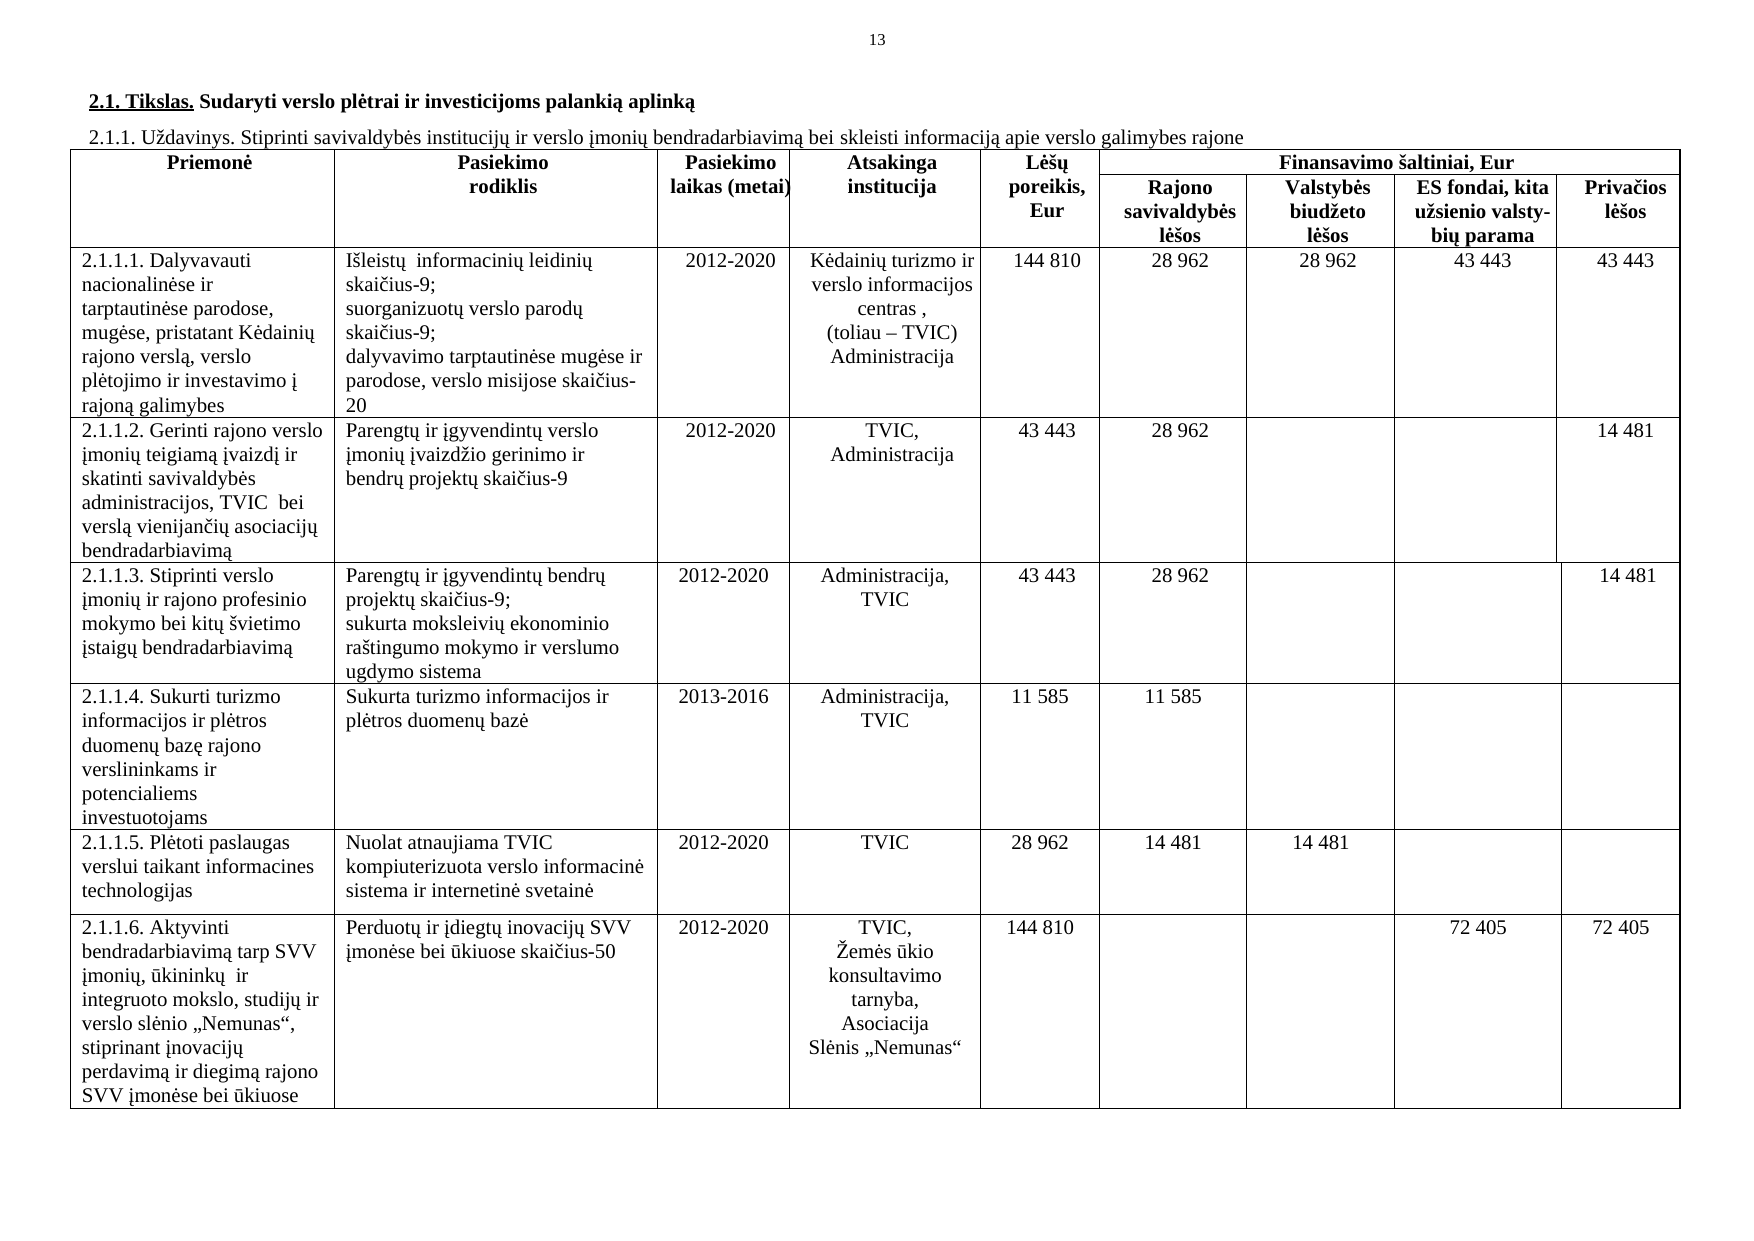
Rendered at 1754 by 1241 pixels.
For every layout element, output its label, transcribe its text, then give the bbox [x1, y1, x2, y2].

table_cell 144 810 [981, 248, 1099, 417]
table_cell Kėdainių turizmo ir verslo informacijos centras , (toliau – TVIC) Administracija [790, 248, 980, 417]
table_cell 28 962 [1247, 248, 1394, 417]
table_cell 2.1.1.5. Plėtoti paslaugas verslui taikant informacines technologijas [71, 830, 334, 914]
table_cell Administracija, TVIC [790, 563, 980, 683]
table_header Priemonė [71, 150, 334, 247]
table_cell TVIC, Administracija [790, 418, 980, 562]
table_cell 2.1.1.4. Sukurti turizmo informacijos ir plėtros duomenų bazę rajono verslininkams ir potencialiems investuotojams [71, 684, 334, 829]
table_header Pasiekimo rodiklis [335, 150, 657, 247]
text 2.1.1. Uždavinys. Stiprinti savivaldybės institucijų ir verslo įmonių bendradarbiavimą bei skleisti informaciją apie verslo galimybes rajone [89, 125, 1679, 149]
table_cell Parengtų ir įgyvendintų bendrų projektų skaičius-9; sukurta moksleivių ekonominio raštingumo mokymo ir verslumo ugdymo sistema [335, 563, 657, 683]
table_cell Parengtų ir įgyvendintų verslo įmonių įvaizdžio gerinimo ir bendrų projektų skaičius-9 [335, 418, 657, 562]
table_cell 2012-2020 [658, 248, 789, 417]
table_cell 11 585 [981, 684, 1099, 829]
table_cell [1247, 915, 1394, 1107]
table_cell 43 443 [1557, 248, 1679, 417]
table_cell 14 481 [1557, 418, 1679, 562]
table_cell [1395, 684, 1561, 829]
table_cell 11 585 [1100, 684, 1246, 829]
table_cell 43 443 [981, 563, 1099, 683]
table_cell 43 443 [981, 418, 1099, 562]
table_cell [1562, 684, 1679, 829]
table_cell Išleistų informacinių leidinių skaičius-9; suorganizuotų verslo parodų skaičius-9; dalyvavimo tarptautinėse mugėse ir parodose, verslo misijose skaičius-20 [335, 248, 657, 417]
table_cell 2012-2020 [658, 830, 789, 914]
table_cell Privačios lėšos [1557, 175, 1679, 247]
table_cell 14 481 [1100, 830, 1246, 914]
table_header Pasiekimo laikas (metai) [658, 150, 789, 247]
table_header Atsakinga institucija [790, 150, 980, 247]
table_cell 72 405 [1562, 915, 1679, 1107]
table_cell 72 405 [1395, 915, 1561, 1107]
table_cell 14 481 [1562, 563, 1679, 683]
table_cell 2013-2016 [658, 684, 789, 829]
table_cell 2012-2020 [658, 915, 789, 1107]
table_cell Perduotų ir įdiegtų inovacijų SVV įmonėse bei ūkiuose skaičius-50 [335, 915, 657, 1107]
table_cell [1247, 418, 1394, 562]
table_cell Administracija, TVIC [790, 684, 980, 829]
table_cell TVIC [790, 830, 980, 914]
table_cell 2012-2020 [658, 418, 789, 562]
table_cell 28 962 [1100, 418, 1246, 562]
table_cell [1100, 915, 1246, 1107]
table_cell 43 443 [1395, 248, 1556, 417]
table_header Lėšų poreikis, Eur [981, 150, 1099, 247]
table_cell 144 810 [981, 915, 1099, 1107]
table_cell [1247, 563, 1394, 683]
table_cell 28 962 [981, 830, 1099, 914]
table_header Finansavimo šaltiniai, Eur [1100, 150, 1679, 174]
table_cell 2.1.1.2. Gerinti rajono verslo įmonių teigiamą įvaizdį ir skatinti savivaldybės administracijos, TVIC bei verslą vienijančių asociacijų bendradarbiavimą [71, 418, 334, 562]
table_cell 2.1.1.6. Aktyvinti bendradarbiavimą tarp SVV įmonių, ūkininkų ir integruoto mokslo, studijų ir verslo slėnio „Nemunas“, stiprinant įnovacijų perdavimą ir diegimą rajono SVV įmonėse bei ūkiuose [71, 915, 334, 1107]
table_cell Valstybės biudžeto lėšos [1247, 175, 1394, 247]
table_cell [1395, 418, 1556, 562]
table_cell 28 962 [1100, 563, 1246, 683]
table_cell [1562, 830, 1679, 914]
text 2.1. Tikslas. Sudaryti verslo plėtrai ir investicijoms palankią aplinką [89, 89, 1665, 113]
table_cell [1247, 684, 1394, 829]
table_cell 28 962 [1100, 248, 1246, 417]
table_cell Rajono savivaldybės lėšos [1100, 175, 1246, 247]
table_cell Nuolat atnaujiama TVIC kompiuterizuota verslo informacinė sistema ir internetinė svetainė [335, 830, 657, 914]
table_cell [1395, 830, 1561, 914]
table_cell Sukurta turizmo informacijos ir plėtros duomenų bazė [335, 684, 657, 829]
table_cell 2.1.1.1. Dalyvavauti nacionalinėse ir tarptautinėse parodose, mugėse, pristatant Kėdainių rajono verslą, verslo plėtojimo ir investavimo į rajoną galimybes [71, 248, 334, 417]
table_cell 2.1.1.3. Stiprinti verslo įmonių ir rajono profesinio mokymo bei kitų švietimo įstaigų bendradarbiavimą [71, 563, 334, 683]
table_cell ES fondai, kita užsienio valsty- bių parama [1395, 175, 1556, 247]
table_cell 2012-2020 [658, 563, 789, 683]
table_cell 14 481 [1247, 830, 1394, 914]
table_cell TVIC, Žemės ūkio konsultavimo tarnyba, Asociacija Slėnis „Nemunas“ [790, 915, 980, 1107]
table_cell [1395, 563, 1561, 683]
